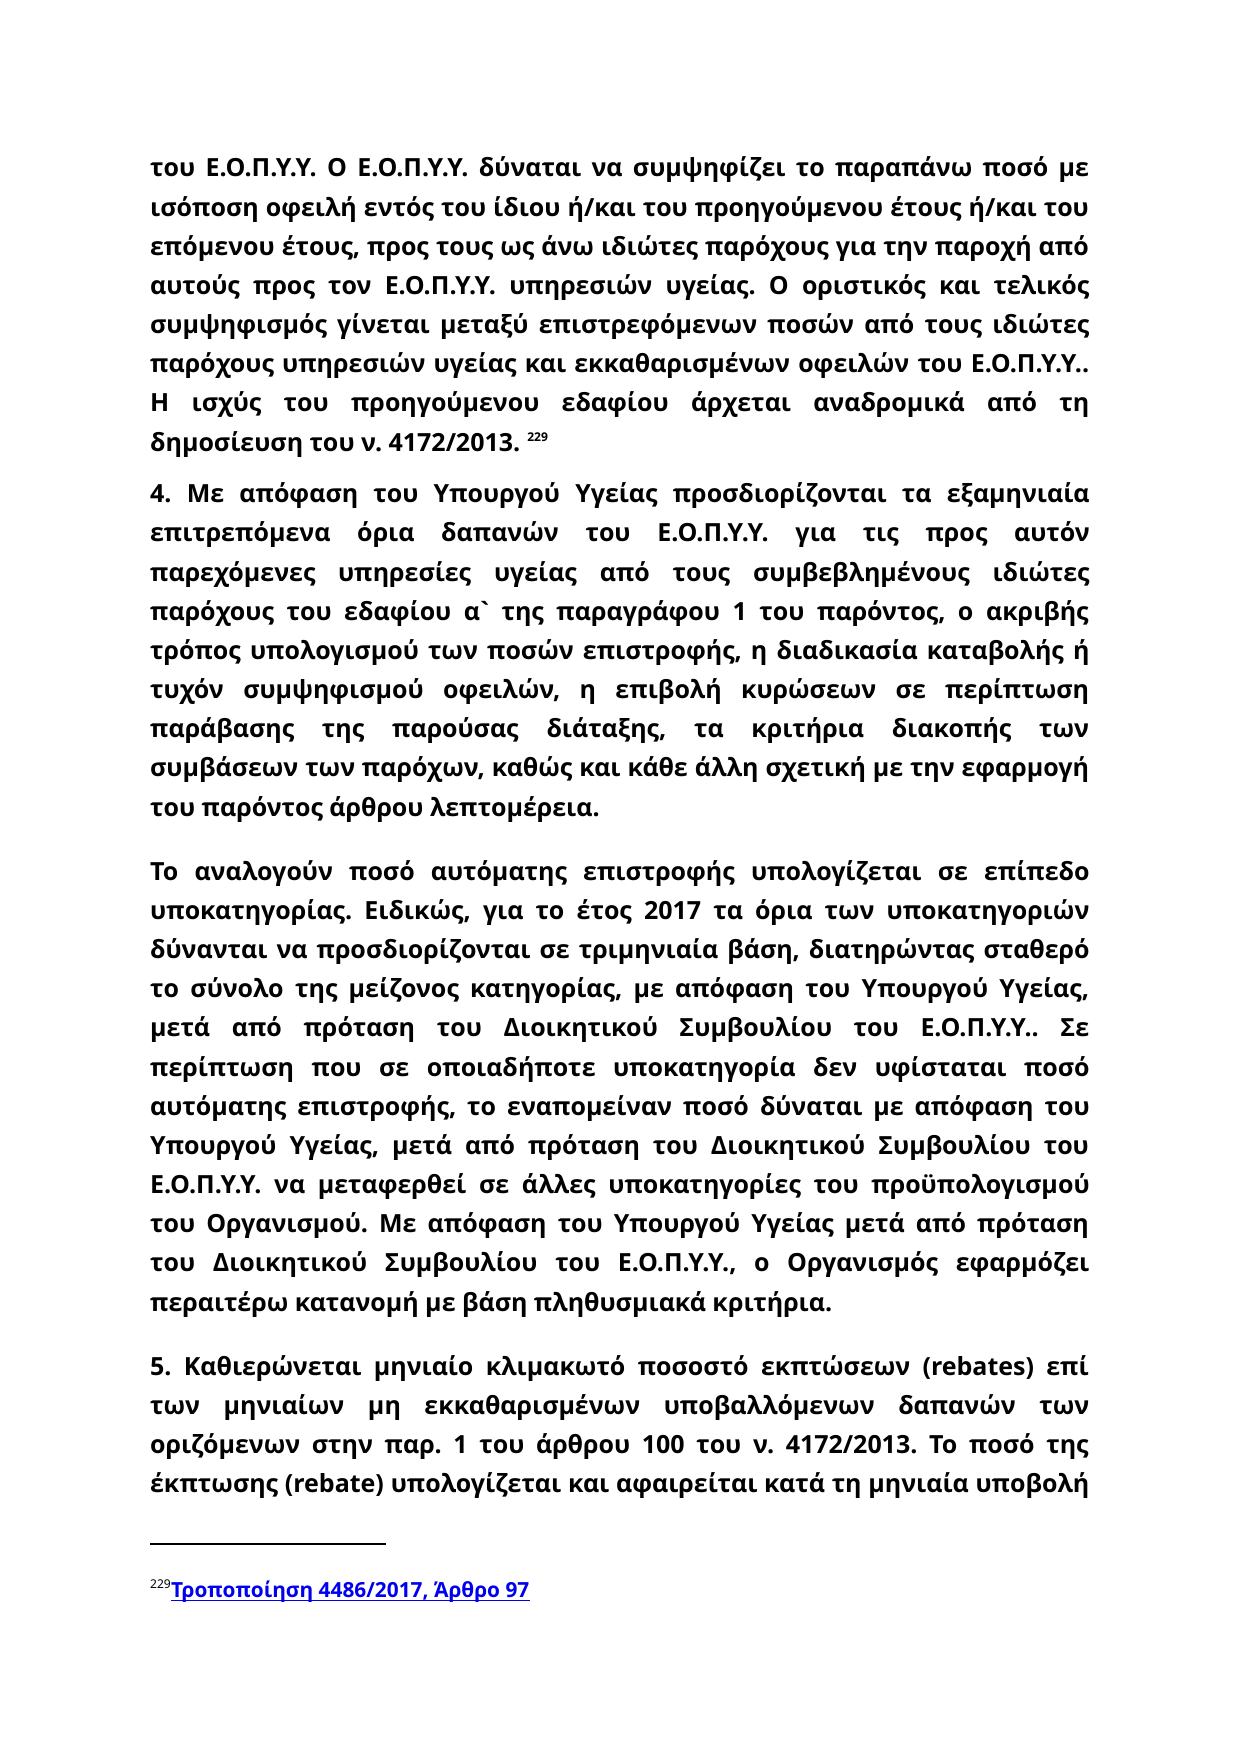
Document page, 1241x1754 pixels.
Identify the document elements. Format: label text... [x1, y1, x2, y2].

text Τροποποίηση 4486/2017, Άρθρο 97 [150, 1576, 1090, 1604]
text 4. Με απόφαση του Υπουργού Υγείας προσδιορίζονται τα εξαμηνιαία επιτρεπόμενα όρια δαπανών του Ε.Ο.Π.Υ.Υ. για τις προς αυτόν παρεχόμενες υπηρεσίες υγείας από τους συμβεβλημένους ιδιώτες παρόχους του εδαφίου α` της παραγράφου 1 του παρόντος, ο ακριβής τρόπος υπολογισμού των ποσών επιστροφής, η διαδικασία καταβολής ή τυχόν συμψηφισμού οφειλών, η επιβολή κυρώσεων σε περίπτωση παράβασης της παρούσας διάταξης, τα κριτήρια διακοπής των συμβάσεων των παρόχων, καθώς και κάθε άλλη σχετική με την εφαρμογή του παρόντος άρθρου λεπτομέρεια. [150, 476, 1090, 823]
text Το αναλογούν ποσό αυτόματης επιστροφής υπολογίζεται σε επίπεδο υποκατηγορίας. Ειδικώς, για το έτος 2017 τα όρια των υποκατηγοριών δύνανται να προσδιορίζονται σε τριμηνιαία βάση, διατηρώντας σταθερό το σύνολο της μείζονος κατηγορίας, με απόφαση του Υπουργού Υγείας, μετά από πρόταση του Διοικητικού Συμβουλίου του Ε.Ο.Π.Υ.Υ.. Σε περίπτωση που σε οποιαδήποτε υποκατηγορία δεν υφίσταται ποσό αυτόματης επιστροφής, το εναπομείναν ποσό δύναται με απόφαση του Υπουργού Υγείας, μετά από πρόταση του Διοικητικού Συμβουλίου του Ε.Ο.Π.Υ.Υ. να μεταφερθεί σε άλλες υποκατηγορίες του προϋπολογισμού του Οργανισμού. Με απόφαση του Υπουργού Υγείας μετά από πρόταση του Διοικητικού Συμβουλίου του Ε.Ο.Π.Υ.Υ., ο Οργανισμός εφαρμόζει περαιτέρω κατανομή με βάση πληθυσμιακά κριτήρια. [150, 853, 1090, 1318]
text του Ε.Ο.Π.Υ.Υ. Ο Ε.Ο.Π.Υ.Υ. δύναται να συμψηφίζει το παραπάνω ποσό με ισόποση οφειλή εντός του ίδιου ή/και του προηγούμενου έτους ή/και του επόμενου έτους, προς τους ως άνω ιδιώτες παρόχους για την παροχή από αυτούς προς τον Ε.Ο.Π.Υ.Υ. υπηρεσιών υγείας. Ο οριστικός και τελικός συμψηφισμός γίνεται μεταξύ επιστρεφόμενων ποσών από τους ιδιώτες παρόχους υπηρεσιών υγείας και εκκαθαρισμένων οφειλών του Ε.Ο.Π.Υ.Υ.. Η ισχύς του προηγούμενου εδαφίου άρχεται αναδρομικά από τη δημοσίευση του ν. 4172/2013. [150, 150, 1090, 458]
text 5. Καθιερώνεται μηνιαίο κλιμακωτό ποσοστό εκπτώσεων (rebates) επί των μηνιαίων μη εκκαθαρισμένων υποβαλλόμενων δαπανών των οριζόμενων στην παρ. 1 του άρθρου 100 του ν. 4172/2013. Το ποσό της έκπτωσης (rebate) υπολογίζεται και αφαιρείται κατά τη μηνιαία υποβολή [150, 1348, 1090, 1500]
